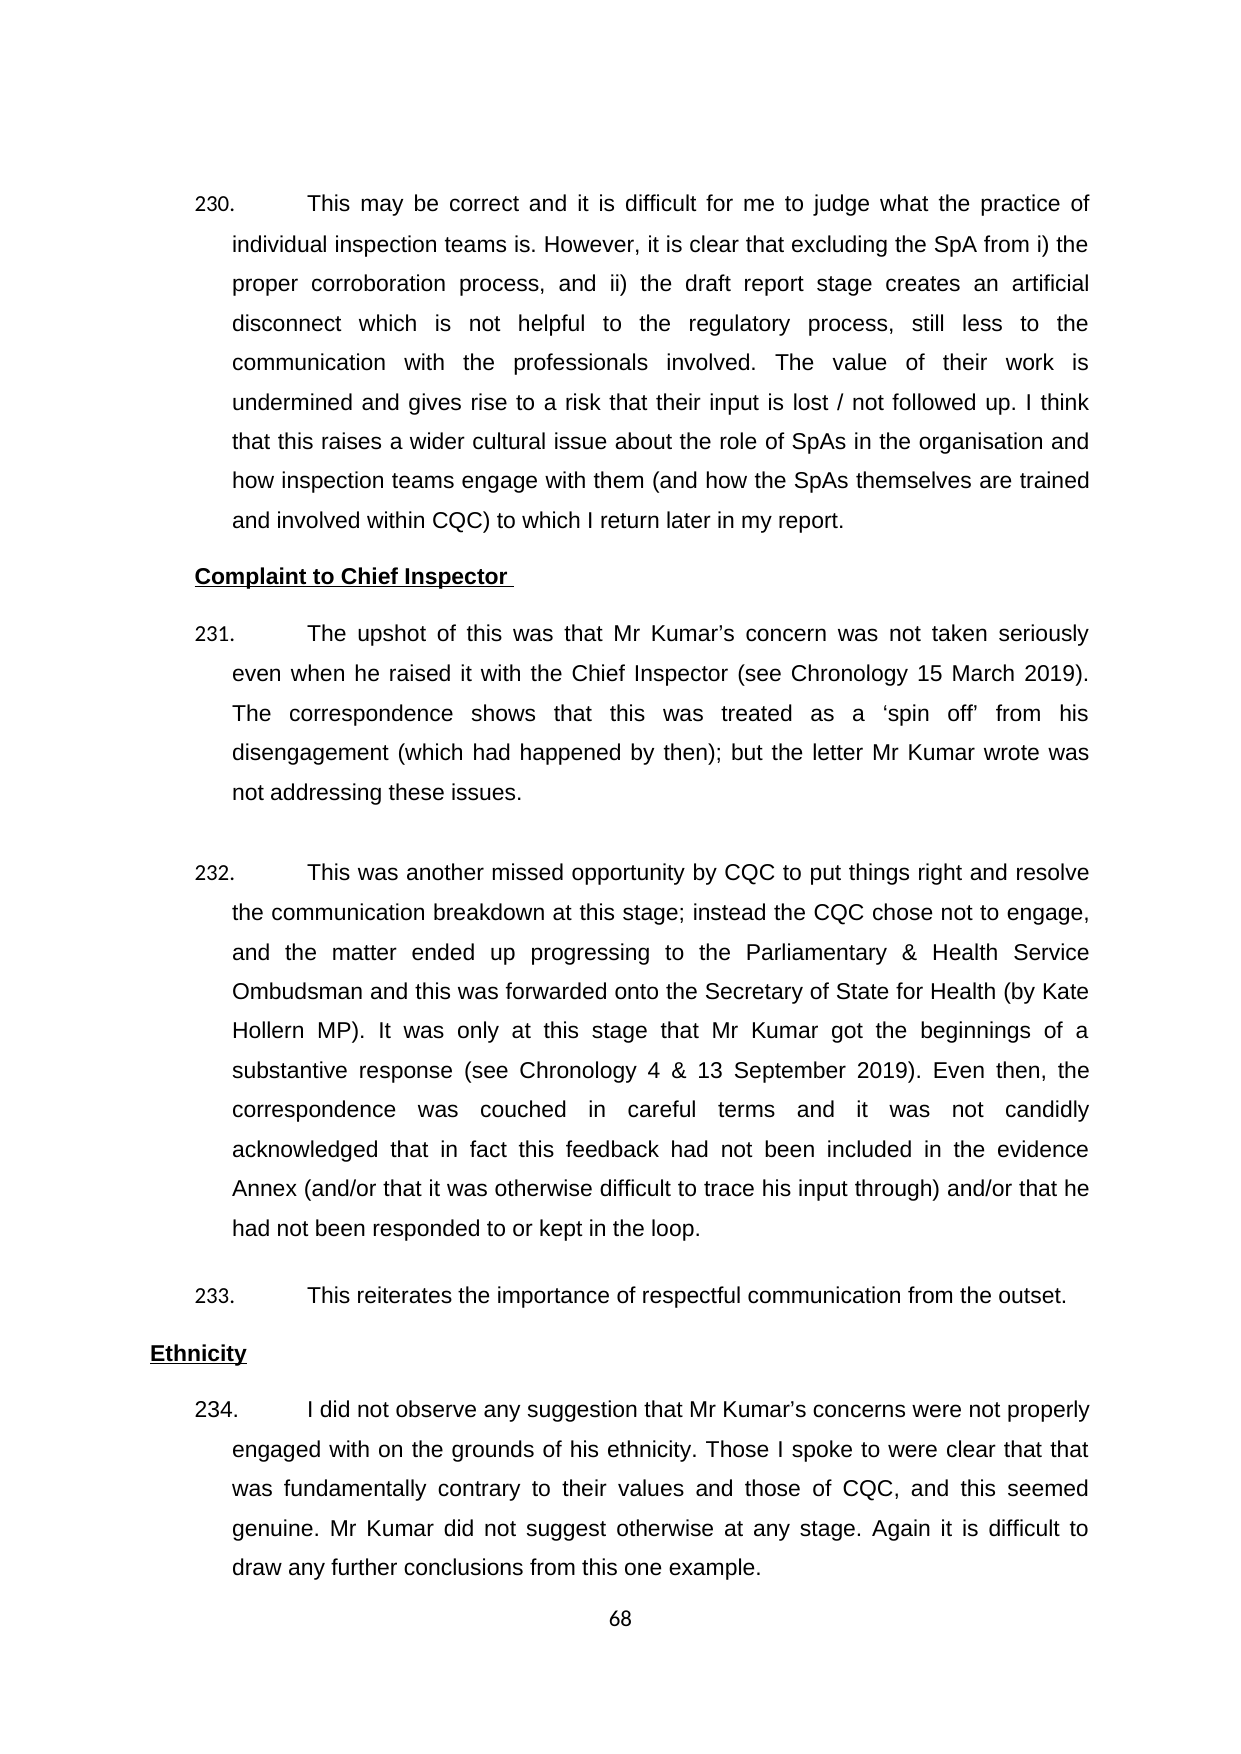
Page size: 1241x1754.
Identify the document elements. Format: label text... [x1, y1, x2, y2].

list This may be correct and it is difficult for me to judge what the practice of individual inspection teams is. However, it is clear that excluding the SpA from i) the proper corroboration process, and ii) the draft report stage creates an artificial disconnect which is not helpful to the regulatory process, still less to the communication with the professionals involved. The value of their work is undermined and gives rise to a risk that their input is lost / not followed up. I think that this raises a wider cultural issue about the role of SpAs in the organisation and how inspection teams engage with them (and how the SpAs themselves are trained and involved within CQC) to which I return later in my report. [194, 189, 1090, 533]
text Complaint to Chief Inspector [150, 563, 1090, 589]
list This was another missed opportunity by CQC to put things right and resolve the communication breakdown at this stage; instead the CQC chose not to engage, and the matter ended up progressing to the Parliamentary & Health Service Ombudsman and this was forwarded onto the Secretary of State for Health (by Kate Hollern MP). It was only at this stage that Mr Kumar got the beginnings of a substantive response (see Chronology 4 & 13 September 2019). Even then, the correspondence was couched in careful terms and it was not candidly acknowledged that in fact this feedback had not been included in the evidence Annex (and/or that it was otherwise difficult to trace his input through) and/or that he had not been responded to or kept in the loop. [194, 858, 1090, 1241]
list The upshot of this was that Mr Kumar’s concern was not taken seriously even when he raised it with the Chief Inspector (see Chronology 15 March 2019). The correspondence shows that this was treated as a ‘spin off’ from his disengagement (which had happened by then); but the letter Mr Kumar wrote was not addressing these issues. [194, 619, 1090, 805]
text Ethnicity [150, 1340, 1090, 1367]
list I did not observe any suggestion that Mr Kumar’s concerns were not properly engaged with on the grounds of his ethnicity. Those I spoke to were clear that that was fundamentally contrary to their values and those of CQC, and this seemed genuine. Mr Kumar did not suggest otherwise at any stage. Again it is difficult to draw any further conclusions from this one example. [194, 1396, 1090, 1581]
list This reiterates the importance of respectful communication from the outset. [194, 1282, 1090, 1310]
